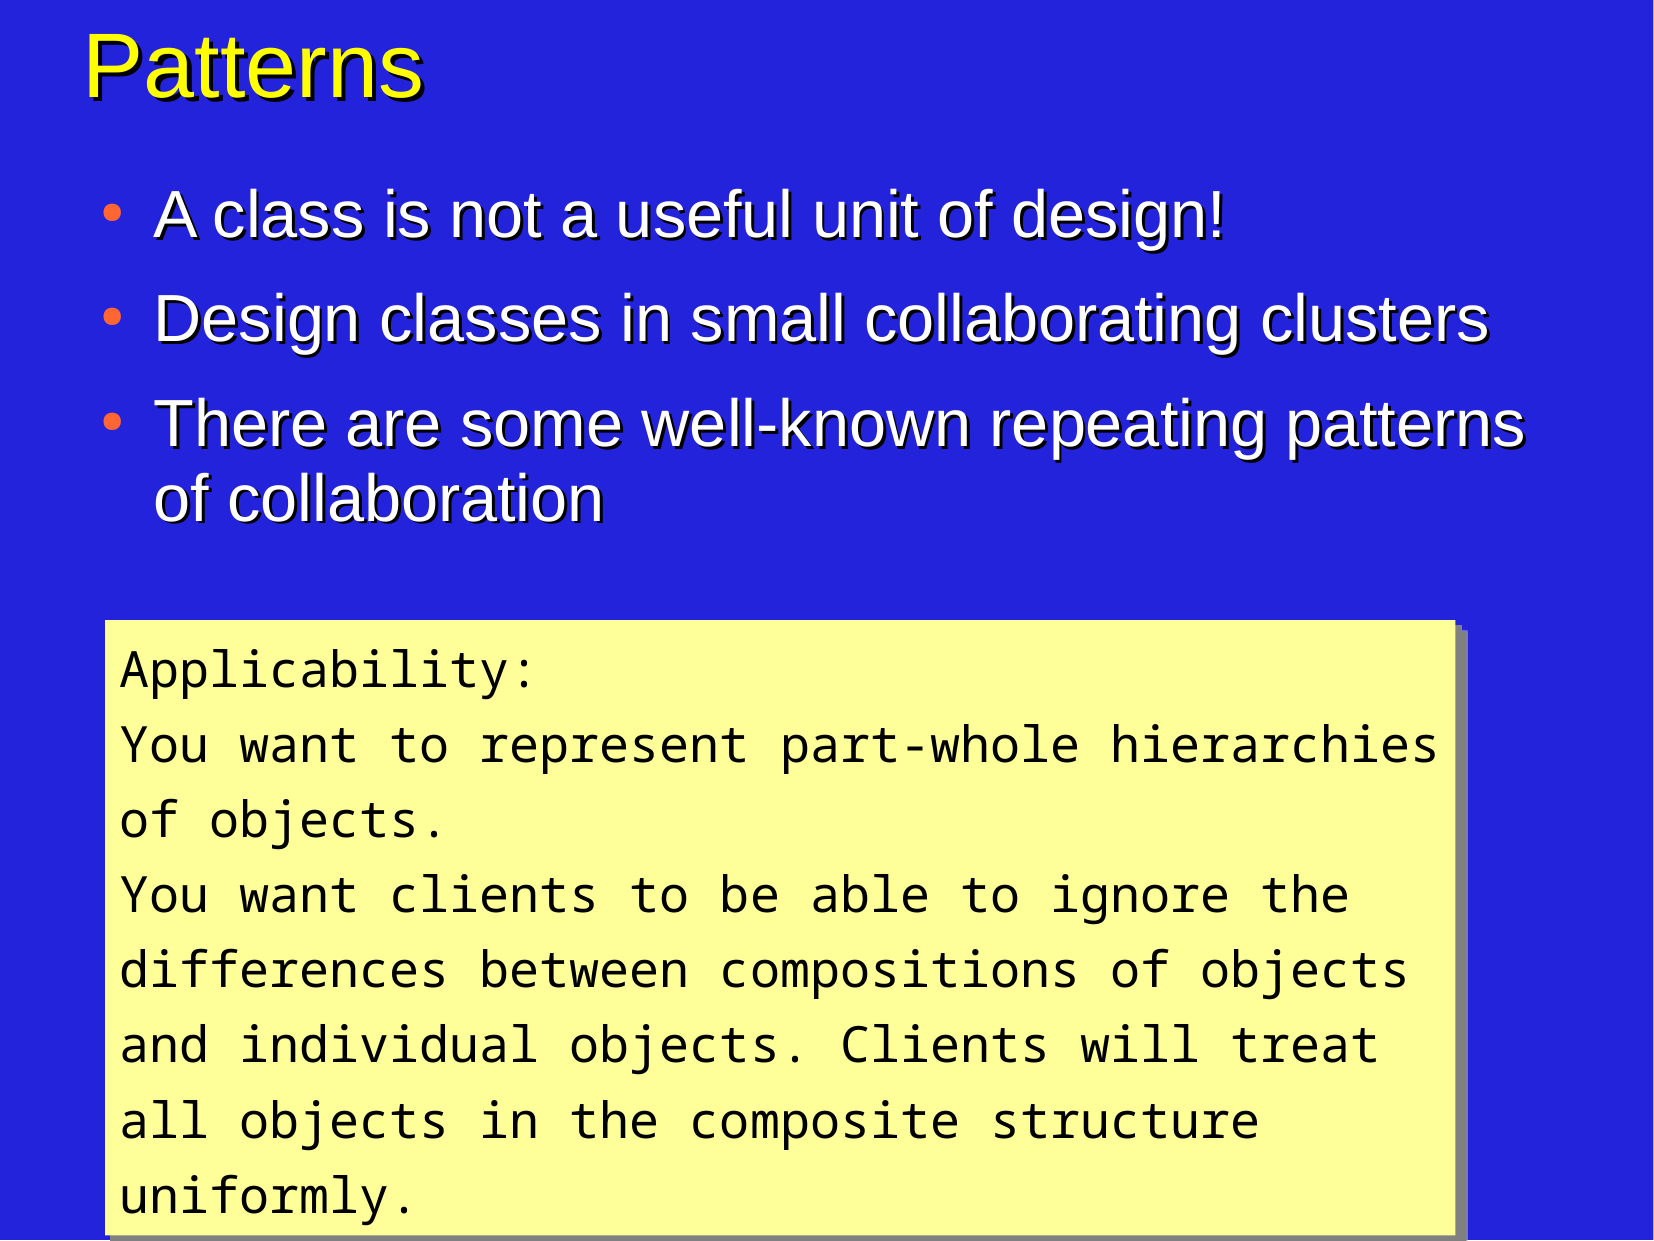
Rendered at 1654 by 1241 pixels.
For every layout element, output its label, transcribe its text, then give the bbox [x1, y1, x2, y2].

text_box Applicability: You want to represent part-whole hierarchies of objects. You want clients to be able to ignore the differences between compositions of objects and individual objects. Clients will treat all objects in the composite structure uniformly. [105, 620, 1456, 1236]
title Patterns [82, 2, 1571, 130]
list A class is not a useful unit of design! Design classes in small collaborating clusters There are some well-known repeating patterns of collaboration [82, 177, 1571, 1182]
